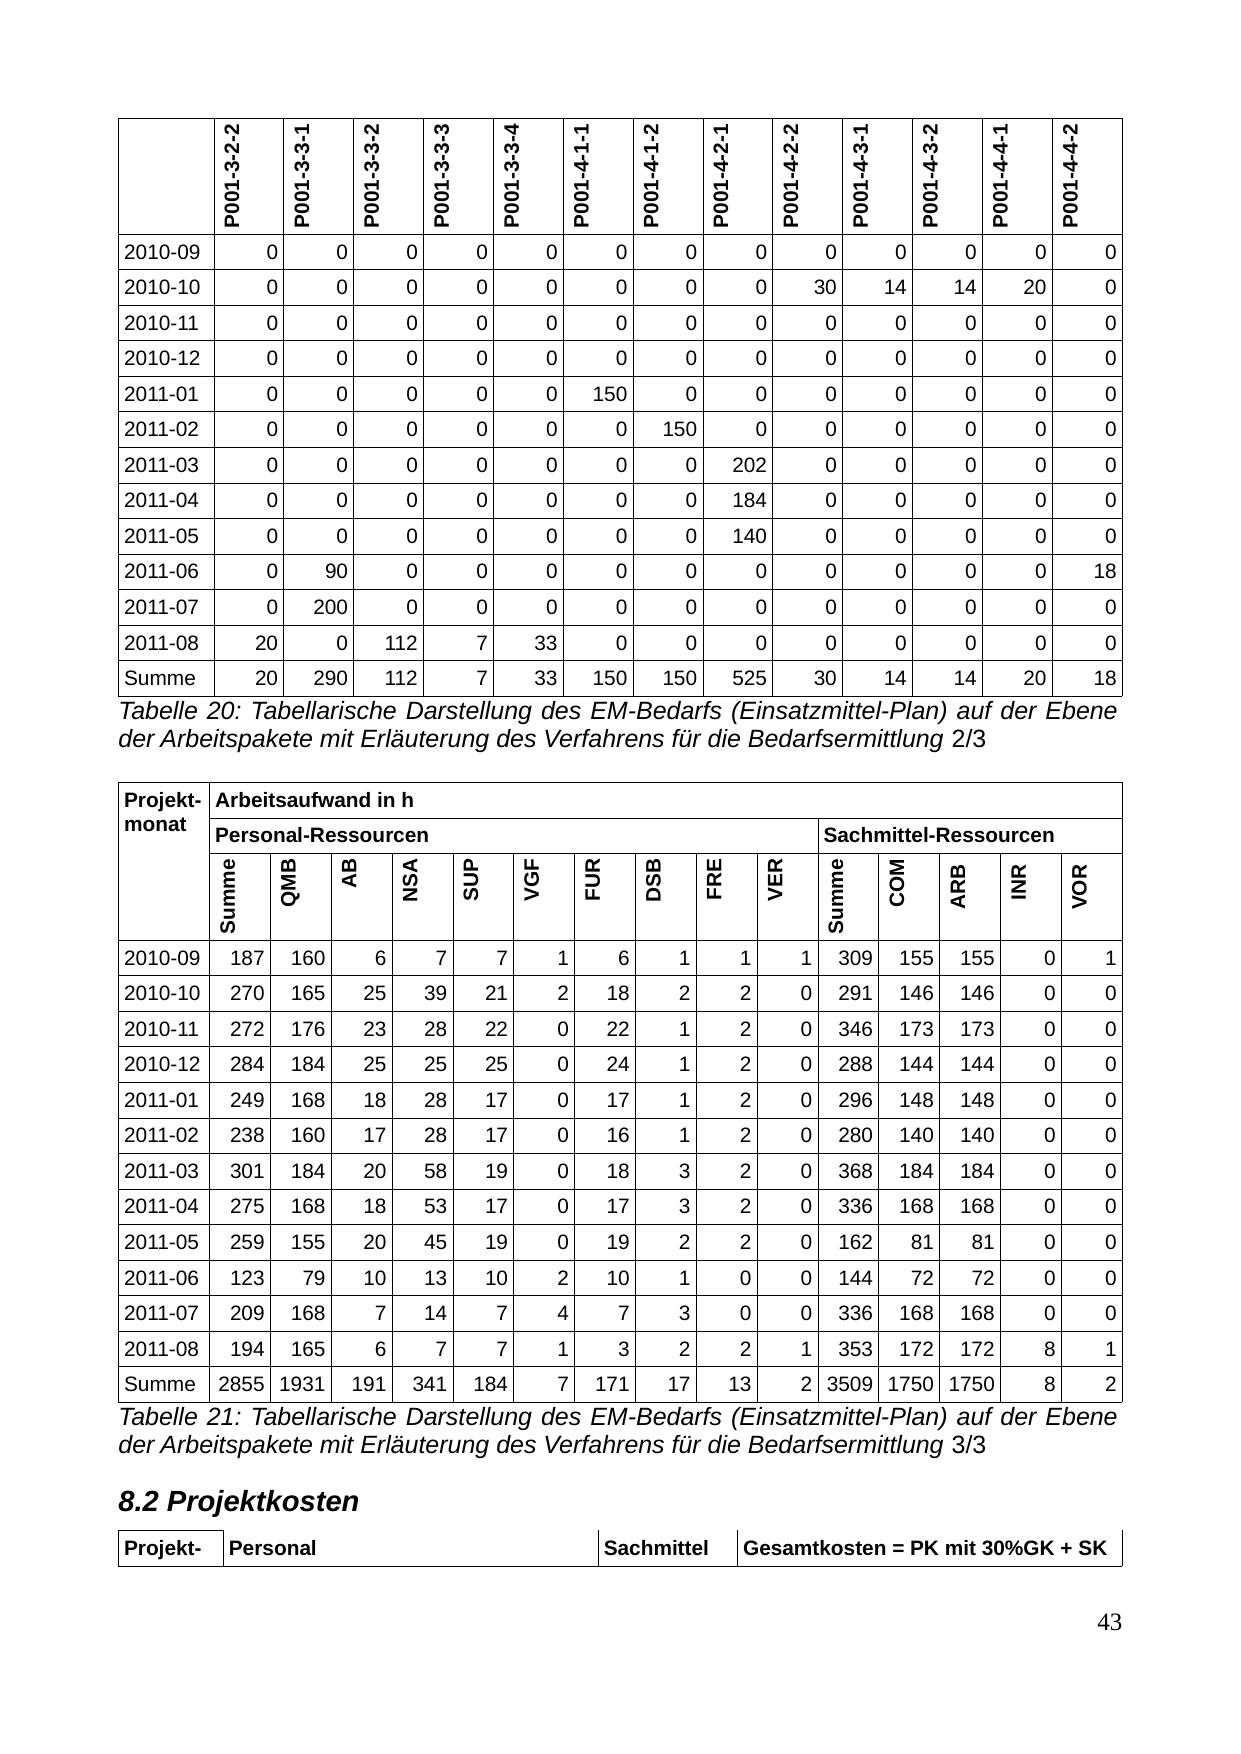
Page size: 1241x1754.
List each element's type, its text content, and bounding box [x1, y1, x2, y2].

table_cell 0 [1053, 377, 1122, 411]
table_cell 0 [758, 1296, 818, 1331]
table_cell 184 [940, 1154, 1000, 1188]
table_cell SUP [454, 854, 513, 940]
table_cell 171 [575, 1367, 635, 1402]
table_cell 0 [1062, 1047, 1122, 1082]
table_cell 7 [454, 941, 513, 975]
table_cell 168 [940, 1296, 1000, 1331]
table_cell 1 [758, 941, 818, 975]
table_cell 3 [636, 1190, 696, 1224]
table_cell 0 [758, 1261, 818, 1295]
table_cell 7 [393, 941, 453, 975]
table_cell 0 [843, 412, 912, 447]
table_cell 0 [424, 270, 493, 305]
table_cell 17 [575, 1190, 635, 1224]
table_cell 0 [983, 555, 1052, 589]
table_cell 202 [704, 448, 772, 482]
table_cell Sachmittel-Ressourcen [819, 819, 1122, 853]
table_cell 19 [454, 1225, 513, 1259]
table_cell 0 [1001, 941, 1061, 975]
table_cell QMB [271, 854, 331, 940]
table_cell 0 [284, 235, 353, 269]
table_cell 17 [454, 1119, 513, 1153]
table_cell 39 [393, 976, 453, 1011]
table_cell 0 [564, 626, 633, 660]
table_cell 0 [1053, 235, 1122, 269]
table_cell 0 [514, 1083, 574, 1117]
table_cell 0 [215, 377, 283, 411]
table_cell 0 [634, 235, 703, 269]
table_cell 25 [454, 1047, 513, 1082]
table_cell 28 [393, 1083, 453, 1117]
table_cell 2011-03 [119, 1154, 209, 1188]
table_cell 0 [1053, 270, 1122, 305]
table_cell 2011-01 [119, 377, 214, 411]
table_cell AB [332, 854, 392, 940]
table_cell 0 [758, 1119, 818, 1153]
table_cell 346 [819, 1012, 878, 1046]
table_cell 0 [564, 270, 633, 305]
table_cell ARB [940, 854, 1000, 940]
table_cell 0 [634, 626, 703, 660]
table_cell 2010-12 [119, 1047, 209, 1082]
table_cell 0 [634, 519, 703, 553]
table_cell P001-4-4-1 [983, 119, 1052, 234]
table_cell 0 [773, 519, 842, 553]
table_cell 150 [634, 661, 703, 696]
table_cell 0 [843, 341, 912, 376]
table_cell 0 [1062, 1012, 1122, 1046]
subtitle 8.2 Projektkosten [118, 1484, 1122, 1518]
table_cell 162 [819, 1225, 878, 1259]
table_cell DSB [636, 854, 696, 940]
table_cell 0 [634, 448, 703, 482]
table_cell 22 [454, 1012, 513, 1046]
table_cell 2 [697, 1119, 757, 1153]
table_cell 0 [1062, 1190, 1122, 1224]
table_cell 45 [393, 1225, 453, 1259]
table_cell 0 [354, 484, 423, 518]
table_cell 160 [271, 1119, 331, 1153]
table_cell 270 [210, 976, 270, 1011]
table_cell 0 [494, 235, 563, 269]
table_cell 249 [210, 1083, 270, 1117]
table_cell 2011-04 [119, 484, 214, 518]
table_cell 0 [634, 270, 703, 305]
table_cell 0 [354, 377, 423, 411]
table_cell 0 [758, 1190, 818, 1224]
table_cell 0 [913, 626, 982, 660]
table_cell P001-4-3-1 [843, 119, 912, 234]
table_cell 0 [424, 412, 493, 447]
table_cell 272 [210, 1012, 270, 1046]
table_cell 0 [843, 555, 912, 589]
table_cell 368 [819, 1154, 878, 1188]
table_cell 0 [704, 590, 772, 624]
table_cell 0 [424, 341, 493, 376]
table_cell 17 [332, 1119, 392, 1153]
table_cell 10 [575, 1261, 635, 1295]
table_header [119, 119, 214, 234]
table_cell 1 [636, 1083, 696, 1117]
table_cell 0 [843, 519, 912, 553]
table_cell 18 [332, 1190, 392, 1224]
table_cell 1 [514, 941, 574, 975]
table_cell 168 [940, 1190, 1000, 1224]
table_cell 0 [773, 412, 842, 447]
table_cell 173 [940, 1012, 1000, 1046]
table_cell 0 [758, 1225, 818, 1259]
table_cell P001-3-3-4 [494, 119, 563, 234]
table_cell 0 [773, 341, 842, 376]
table_cell 0 [913, 377, 982, 411]
table_cell 53 [393, 1190, 453, 1224]
table_cell 168 [271, 1190, 331, 1224]
table_cell 0 [697, 1296, 757, 1331]
table_cell 3 [636, 1154, 696, 1188]
table_cell 1 [636, 1119, 696, 1153]
table_cell 0 [634, 590, 703, 624]
table_cell 30 [773, 661, 842, 696]
table_cell 1 [636, 941, 696, 975]
table_cell 72 [879, 1261, 939, 1295]
table_cell 2855 [210, 1367, 270, 1402]
table_cell 2 [636, 1225, 696, 1259]
table_cell 6 [575, 941, 635, 975]
table_cell 2011-02 [119, 1119, 209, 1153]
table_cell 168 [879, 1190, 939, 1224]
table_cell 0 [284, 484, 353, 518]
table_cell 0 [494, 341, 563, 376]
table_cell 336 [819, 1296, 878, 1331]
table_cell 0 [354, 341, 423, 376]
table_cell 148 [940, 1083, 1000, 1117]
table_cell 280 [819, 1119, 878, 1153]
table_cell 6 [332, 1332, 392, 1366]
table_cell COM [879, 854, 939, 940]
table_cell 2010-10 [119, 270, 214, 305]
table_cell 0 [1053, 484, 1122, 518]
table_header Personal [224, 1530, 598, 1566]
table_cell 0 [983, 412, 1052, 447]
table_cell VGF [514, 854, 574, 940]
table_cell 14 [393, 1296, 453, 1331]
table_cell 0 [704, 626, 772, 660]
table_cell 33 [494, 661, 563, 696]
table_cell 0 [843, 377, 912, 411]
table_cell 0 [983, 484, 1052, 518]
table_cell 0 [913, 590, 982, 624]
table_cell 0 [215, 306, 283, 340]
table_cell 20 [215, 661, 283, 696]
table_cell 2010-10 [119, 976, 209, 1011]
table_cell 18 [332, 1083, 392, 1117]
table_cell 275 [210, 1190, 270, 1224]
table_cell 0 [494, 448, 563, 482]
table_cell 13 [697, 1367, 757, 1402]
table_cell 259 [210, 1225, 270, 1259]
table_cell 0 [1062, 1083, 1122, 1117]
table_cell 0 [494, 484, 563, 518]
table_cell 18 [1053, 555, 1122, 589]
table_cell 0 [983, 626, 1052, 660]
table_cell 20 [983, 270, 1052, 305]
table_cell 0 [913, 235, 982, 269]
table_cell 0 [843, 590, 912, 624]
table_cell 16 [575, 1119, 635, 1153]
table_cell 2 [697, 1012, 757, 1046]
table_header Projekt-monat [119, 783, 209, 940]
table_cell 0 [634, 341, 703, 376]
table_cell 58 [393, 1154, 453, 1188]
table_cell 7 [424, 626, 493, 660]
table_cell 2 [636, 1332, 696, 1366]
table_cell Personal-Ressourcen [210, 819, 818, 853]
table_cell 165 [271, 1332, 331, 1366]
table_cell P001-3-3-1 [284, 119, 353, 234]
table_cell 0 [354, 555, 423, 589]
table_cell 28 [393, 1012, 453, 1046]
table_cell 0 [843, 306, 912, 340]
table_cell 25 [332, 1047, 392, 1082]
table_cell 301 [210, 1154, 270, 1188]
table_cell 18 [575, 976, 635, 1011]
table_cell 168 [271, 1083, 331, 1117]
table_cell 0 [1001, 1154, 1061, 1188]
table_cell 0 [758, 1083, 818, 1117]
table_cell P001-3-3-2 [354, 119, 423, 234]
table_cell 20 [215, 626, 283, 660]
table_cell P001-4-4-2 [1053, 119, 1122, 234]
table_cell 0 [704, 270, 772, 305]
table_cell 0 [697, 1261, 757, 1295]
table_cell 0 [284, 412, 353, 447]
table_cell 168 [879, 1296, 939, 1331]
table_cell 3509 [819, 1367, 878, 1402]
table_cell 0 [1001, 1047, 1061, 1082]
table_cell 10 [454, 1261, 513, 1295]
table_cell 0 [983, 341, 1052, 376]
table_cell 123 [210, 1261, 270, 1295]
table_cell 0 [1062, 976, 1122, 1011]
table_cell 0 [773, 448, 842, 482]
table_cell 0 [514, 1012, 574, 1046]
table_cell 14 [843, 270, 912, 305]
table_cell 2011-05 [119, 519, 214, 553]
table_cell 353 [819, 1332, 878, 1366]
table_cell 0 [758, 1012, 818, 1046]
table_cell 0 [354, 306, 423, 340]
table_cell 155 [271, 1225, 331, 1259]
table_cell 2 [697, 1154, 757, 1188]
table_cell 1750 [940, 1367, 1000, 1402]
table_cell 0 [215, 555, 283, 589]
table_cell 150 [564, 377, 633, 411]
table_cell Summe [119, 661, 214, 696]
table_cell 14 [913, 661, 982, 696]
table_cell 0 [913, 519, 982, 553]
table_cell 525 [704, 661, 772, 696]
table_cell 2011-03 [119, 448, 214, 482]
table_cell 0 [704, 235, 772, 269]
table_cell 184 [454, 1367, 513, 1402]
table_cell 2011-04 [119, 1190, 209, 1224]
table_cell 0 [284, 626, 353, 660]
table_cell VOR [1062, 854, 1122, 940]
table_cell 0 [514, 1190, 574, 1224]
table_cell 0 [1062, 1261, 1122, 1295]
table_cell 20 [332, 1225, 392, 1259]
table_cell 2 [636, 976, 696, 1011]
table_cell 172 [940, 1332, 1000, 1366]
table_cell Summe [819, 854, 878, 940]
table_cell 0 [1062, 1225, 1122, 1259]
table_cell 0 [773, 377, 842, 411]
table_cell 112 [354, 661, 423, 696]
table_cell 0 [773, 484, 842, 518]
table_cell 1 [636, 1012, 696, 1046]
table_cell 0 [983, 519, 1052, 553]
table_cell VER [758, 854, 818, 940]
table_cell FRE [697, 854, 757, 940]
table_cell 17 [454, 1190, 513, 1224]
table_cell 0 [758, 976, 818, 1011]
table_cell 7 [393, 1332, 453, 1366]
table_cell 0 [1053, 448, 1122, 482]
table_cell 0 [758, 1047, 818, 1082]
table_cell NSA [393, 854, 453, 940]
table_cell 0 [215, 412, 283, 447]
table_cell 140 [704, 519, 772, 553]
table_cell 309 [819, 941, 878, 975]
table_cell 336 [819, 1190, 878, 1224]
table_cell 1 [758, 1332, 818, 1366]
table_cell 23 [332, 1012, 392, 1046]
table_cell 284 [210, 1047, 270, 1082]
table_cell 22 [575, 1012, 635, 1046]
table_cell 79 [271, 1261, 331, 1295]
table_cell 7 [575, 1296, 635, 1331]
table_cell 7 [454, 1332, 513, 1366]
table_cell 0 [983, 590, 1052, 624]
table_cell 7 [424, 661, 493, 696]
table_cell 0 [494, 412, 563, 447]
table_cell 2011-08 [119, 626, 214, 660]
table_cell 2 [697, 1190, 757, 1224]
table_cell 1 [1062, 1332, 1122, 1366]
table_cell 290 [284, 661, 353, 696]
table_cell 144 [819, 1261, 878, 1295]
table_cell P001-4-2-1 [704, 119, 772, 234]
table_cell 209 [210, 1296, 270, 1331]
table_cell 19 [454, 1154, 513, 1188]
table_cell 2010-11 [119, 1012, 209, 1046]
table_cell 1 [1062, 941, 1122, 975]
table_cell 0 [983, 235, 1052, 269]
table_cell 0 [494, 306, 563, 340]
table_cell 1 [636, 1261, 696, 1295]
table_cell 0 [564, 519, 633, 553]
table_cell 194 [210, 1332, 270, 1366]
table_cell 0 [494, 555, 563, 589]
table_cell 0 [843, 484, 912, 518]
table_cell 150 [634, 412, 703, 447]
table_cell 0 [354, 590, 423, 624]
table_cell 0 [424, 377, 493, 411]
table_cell 2 [1062, 1367, 1122, 1402]
table_cell 0 [913, 484, 982, 518]
table_cell 0 [1053, 341, 1122, 376]
table_cell 21 [454, 976, 513, 1011]
table_cell 1750 [879, 1367, 939, 1402]
text Tabelle 21: Tabellarische Darstellung des EM-Bedarfs (Einsatzmittel-Plan) auf der Ebene der Arbeitspakete mit Erläuterung des Verfahrens für die Bedarfsermittlung 3/3 [118, 1403, 1122, 1459]
table_cell 0 [773, 306, 842, 340]
table_cell 0 [634, 306, 703, 340]
table_cell 7 [454, 1296, 513, 1331]
table_cell 0 [424, 484, 493, 518]
table_cell 0 [284, 341, 353, 376]
table_cell 0 [704, 555, 772, 589]
table_cell 238 [210, 1119, 270, 1153]
table_cell 2011-02 [119, 412, 214, 447]
table_cell 0 [913, 412, 982, 447]
table_cell 2010-09 [119, 235, 214, 269]
table_cell 0 [983, 448, 1052, 482]
table_cell 0 [564, 484, 633, 518]
table_cell 0 [1053, 626, 1122, 660]
table_cell 0 [983, 306, 1052, 340]
table_cell 0 [704, 306, 772, 340]
table_cell 150 [564, 661, 633, 696]
table_cell 148 [879, 1083, 939, 1117]
table_cell 24 [575, 1047, 635, 1082]
table_cell 0 [494, 519, 563, 553]
table_cell 0 [564, 306, 633, 340]
table_cell 0 [424, 306, 493, 340]
table_cell 3 [636, 1296, 696, 1331]
table_cell 291 [819, 976, 878, 1011]
table_cell 0 [564, 590, 633, 624]
table_cell 0 [773, 555, 842, 589]
table_cell P001-4-3-2 [913, 119, 982, 234]
table_cell 90 [284, 555, 353, 589]
table_cell 1 [697, 941, 757, 975]
table_cell 0 [284, 448, 353, 482]
table_cell 13 [393, 1261, 453, 1295]
table_cell 0 [284, 519, 353, 553]
table_cell 0 [1001, 1225, 1061, 1259]
table_cell 0 [564, 341, 633, 376]
table_cell 184 [271, 1047, 331, 1082]
table_cell INR [1001, 854, 1061, 940]
table_cell 0 [704, 412, 772, 447]
table_cell 0 [215, 590, 283, 624]
table_cell 0 [1053, 306, 1122, 340]
table_cell 17 [575, 1083, 635, 1117]
table_cell 112 [354, 626, 423, 660]
table_cell 0 [215, 448, 283, 482]
table_cell 2011-01 [119, 1083, 209, 1117]
table_cell 33 [494, 626, 563, 660]
table_cell 296 [819, 1083, 878, 1117]
table_cell 146 [940, 976, 1000, 1011]
table_cell 0 [773, 590, 842, 624]
table_cell 0 [1001, 1261, 1061, 1295]
table_cell 168 [271, 1296, 331, 1331]
table_cell 0 [424, 235, 493, 269]
table_cell 1931 [271, 1367, 331, 1402]
table_cell 0 [843, 235, 912, 269]
table_cell 200 [284, 590, 353, 624]
table_cell 2 [697, 1332, 757, 1366]
table_cell 0 [564, 412, 633, 447]
table_cell 25 [393, 1047, 453, 1082]
table_cell 0 [354, 448, 423, 482]
table_cell 0 [1053, 412, 1122, 447]
table_cell P001-3-3-3 [424, 119, 493, 234]
table_cell 7 [514, 1367, 574, 1402]
table_cell 184 [704, 484, 772, 518]
table_cell 18 [575, 1154, 635, 1188]
table_cell 0 [424, 448, 493, 482]
table_cell 2010-09 [119, 941, 209, 975]
table_cell 3 [575, 1332, 635, 1366]
table_cell 0 [494, 590, 563, 624]
table_cell 7 [332, 1296, 392, 1331]
table_cell 0 [773, 626, 842, 660]
table_cell 0 [913, 555, 982, 589]
table_cell 155 [940, 941, 1000, 975]
table_cell 176 [271, 1012, 331, 1046]
table_cell 0 [354, 412, 423, 447]
table_cell 0 [354, 235, 423, 269]
table_cell 81 [940, 1225, 1000, 1259]
table_cell 0 [354, 270, 423, 305]
table_cell 187 [210, 941, 270, 975]
table_cell 20 [983, 661, 1052, 696]
table_cell 140 [940, 1119, 1000, 1153]
table_cell 2011-06 [119, 555, 214, 589]
table_cell 172 [879, 1332, 939, 1366]
table_cell 155 [879, 941, 939, 975]
table_cell 2011-07 [119, 590, 214, 624]
table_cell 0 [1062, 1154, 1122, 1188]
table_cell 0 [494, 377, 563, 411]
table_cell 0 [634, 484, 703, 518]
table_cell 0 [1062, 1119, 1122, 1153]
table_cell 17 [636, 1367, 696, 1402]
table_cell 0 [284, 306, 353, 340]
table_cell 0 [215, 341, 283, 376]
table_cell 165 [271, 976, 331, 1011]
table_cell 0 [1001, 976, 1061, 1011]
table_cell P001-4-2-2 [773, 119, 842, 234]
table_cell 0 [514, 1119, 574, 1153]
table_cell 0 [284, 270, 353, 305]
table_cell 0 [983, 377, 1052, 411]
table_cell 6 [332, 941, 392, 975]
table_cell 2011-07 [119, 1296, 209, 1331]
table_cell 288 [819, 1047, 878, 1082]
table_cell 0 [215, 270, 283, 305]
table_cell 0 [514, 1154, 574, 1188]
table_cell 0 [215, 235, 283, 269]
table_cell 184 [271, 1154, 331, 1188]
table_cell 0 [913, 341, 982, 376]
table_cell 14 [843, 661, 912, 696]
table_cell 18 [1053, 661, 1122, 696]
table_cell 0 [1001, 1119, 1061, 1153]
table_cell 4 [514, 1296, 574, 1331]
table_cell 0 [913, 448, 982, 482]
table_cell 0 [424, 555, 493, 589]
table_cell 0 [215, 484, 283, 518]
table_cell 140 [879, 1119, 939, 1153]
table_cell 1 [636, 1047, 696, 1082]
table_cell FUR [575, 854, 635, 940]
table_cell 0 [634, 555, 703, 589]
table_cell 0 [913, 306, 982, 340]
table_cell 0 [424, 590, 493, 624]
table_cell 81 [879, 1225, 939, 1259]
table_cell 2 [514, 1261, 574, 1295]
table_cell Summe [210, 854, 270, 940]
table_cell 0 [514, 1225, 574, 1259]
table_cell 28 [393, 1119, 453, 1153]
table_cell 8 [1001, 1332, 1061, 1366]
table_cell 2011-08 [119, 1332, 209, 1366]
table_cell 0 [564, 235, 633, 269]
table_cell 2 [758, 1367, 818, 1402]
table_cell 2 [697, 1083, 757, 1117]
table_cell 0 [1053, 590, 1122, 624]
table_cell 144 [879, 1047, 939, 1082]
table_cell 2011-06 [119, 1261, 209, 1295]
table_cell 0 [704, 377, 772, 411]
table_cell 0 [704, 341, 772, 376]
table_cell 0 [564, 448, 633, 482]
table_cell P001-4-1-2 [634, 119, 703, 234]
table_cell 2 [697, 1225, 757, 1259]
table_cell 2 [514, 976, 574, 1011]
table_cell 0 [843, 448, 912, 482]
table_header Sachmittel [599, 1530, 737, 1566]
table_cell 25 [332, 976, 392, 1011]
table_cell 2010-12 [119, 341, 214, 376]
table_cell 0 [843, 626, 912, 660]
table_cell 14 [913, 270, 982, 305]
table_cell 144 [940, 1047, 1000, 1082]
table_cell 0 [284, 377, 353, 411]
table_cell 0 [354, 519, 423, 553]
table_header Arbeitsaufwand in h [210, 783, 1122, 817]
table_cell 30 [773, 270, 842, 305]
table_cell 2 [697, 1047, 757, 1082]
table_header Projekt- [119, 1531, 223, 1566]
table_cell 0 [514, 1047, 574, 1082]
table_header Gesamtkosten = PK mit 30%GK + SK [738, 1530, 1122, 1566]
table_cell 0 [1001, 1012, 1061, 1046]
table_cell 341 [393, 1367, 453, 1402]
table_cell 0 [424, 519, 493, 553]
table_cell 2010-11 [119, 306, 214, 340]
table_cell 0 [564, 555, 633, 589]
table_cell 0 [494, 270, 563, 305]
table_cell 72 [940, 1261, 1000, 1295]
table_cell 173 [879, 1012, 939, 1046]
table_cell P001-3-2-2 [215, 119, 283, 234]
table_cell 160 [271, 941, 331, 975]
table_cell 184 [879, 1154, 939, 1188]
table_cell 8 [1001, 1367, 1061, 1402]
table_cell 2 [697, 976, 757, 1011]
table_cell 0 [1001, 1296, 1061, 1331]
table_cell 17 [454, 1083, 513, 1117]
table_cell 0 [758, 1154, 818, 1188]
table_cell 0 [634, 377, 703, 411]
text Tabelle 20: Tabellarische Darstellung des EM-Bedarfs (Einsatzmittel-Plan) auf der Ebene der Arbeitspakete mit Erläuterung des Verfahrens für die Bedarfsermittlung 2/3 [118, 697, 1122, 753]
table_cell 146 [879, 976, 939, 1011]
table_cell 20 [332, 1154, 392, 1188]
table_cell 10 [332, 1261, 392, 1295]
table_cell 0 [773, 235, 842, 269]
table_cell 0 [215, 519, 283, 553]
table_cell 191 [332, 1367, 392, 1402]
table_cell 1 [514, 1332, 574, 1366]
table_cell 19 [575, 1225, 635, 1259]
table_cell 0 [1062, 1296, 1122, 1331]
table_cell Summe [119, 1367, 209, 1402]
table_cell P001-4-1-1 [564, 119, 633, 234]
table_cell 0 [1001, 1190, 1061, 1224]
table_cell 0 [1053, 519, 1122, 553]
table_cell 0 [1001, 1083, 1061, 1117]
table_cell 2011-05 [119, 1225, 209, 1259]
